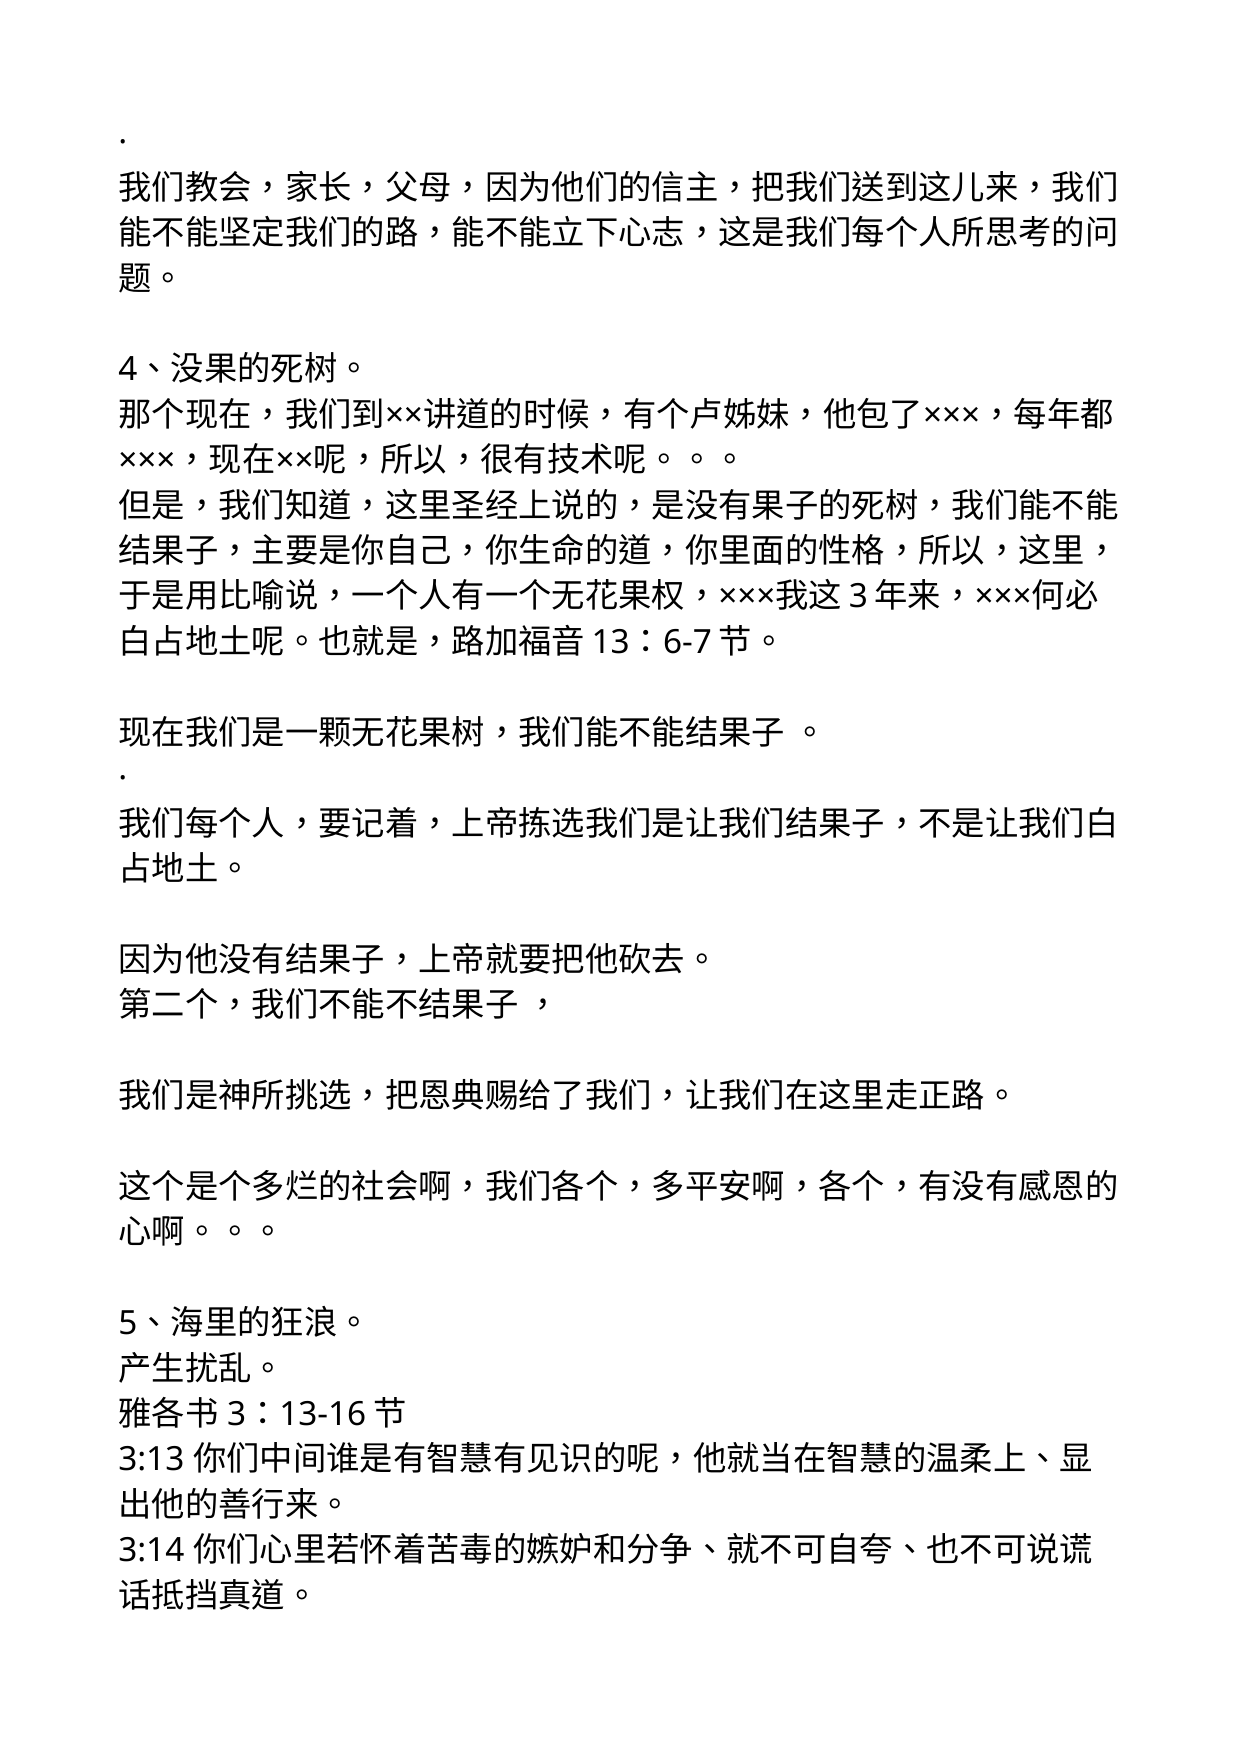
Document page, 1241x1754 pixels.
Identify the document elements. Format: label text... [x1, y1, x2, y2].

text 雅各书 3：13-16节 [118, 1390, 1122, 1435]
text 因为他没有结果子，上帝就要把他砍去。 [118, 936, 1122, 981]
text 我们每个人，要记着，上帝拣选我们是让我们结果子，不是让我们白占地土。 [118, 799, 1122, 890]
text 那个现在，我们到××讲道的时候，有个卢姊妹，他包了×××，每年都 ×××，现在××呢，所以，很有技术呢。。。 [118, 391, 1122, 481]
text 这个是个多烂的社会啊，我们各个，多平安啊，各个，有没有感恩的心啊。。。 [118, 1163, 1122, 1253]
text 4、没果的死树。 [118, 345, 1122, 391]
text 3:13 你们中间谁是有智慧有见识的呢，他就当在智慧的温柔上、显出他的善行来。 [118, 1435, 1122, 1526]
text 产生扰乱。 [118, 1344, 1122, 1390]
text 但是，我们知道，这里圣经上说的，是没有果子的死树，我们能不能结果子，主要是你自己，你生命的道，你里面的性格，所以，这里，于是用比喻说，一个人有一个无花果权，×××我这3年来，×××何必白占地土呢。也就是，路加福音13：6-7节。 [118, 481, 1122, 663]
text 第二个，我们不能不结果子 ， [118, 981, 1122, 1026]
text 3:14 你们心里若怀着苦毒的嫉妒和分争、就不可自夸、也不可说谎话抵挡真道。 [118, 1526, 1122, 1617]
text · [118, 118, 1122, 163]
text 现在我们是一颗无花果树，我们能不能结果子 。 [118, 708, 1122, 754]
text · [118, 754, 1122, 799]
text 5、海里的狂浪。 [118, 1299, 1122, 1344]
text 我们是神所挑选，把恩典赐给了我们，让我们在这里走正路。 [118, 1072, 1122, 1117]
text 我们教会，家长，父母，因为他们的信主，把我们送到这儿来，我们能不能坚定我们的路，能不能立下心志，这是我们每个人所思考的问题。 [118, 163, 1122, 300]
